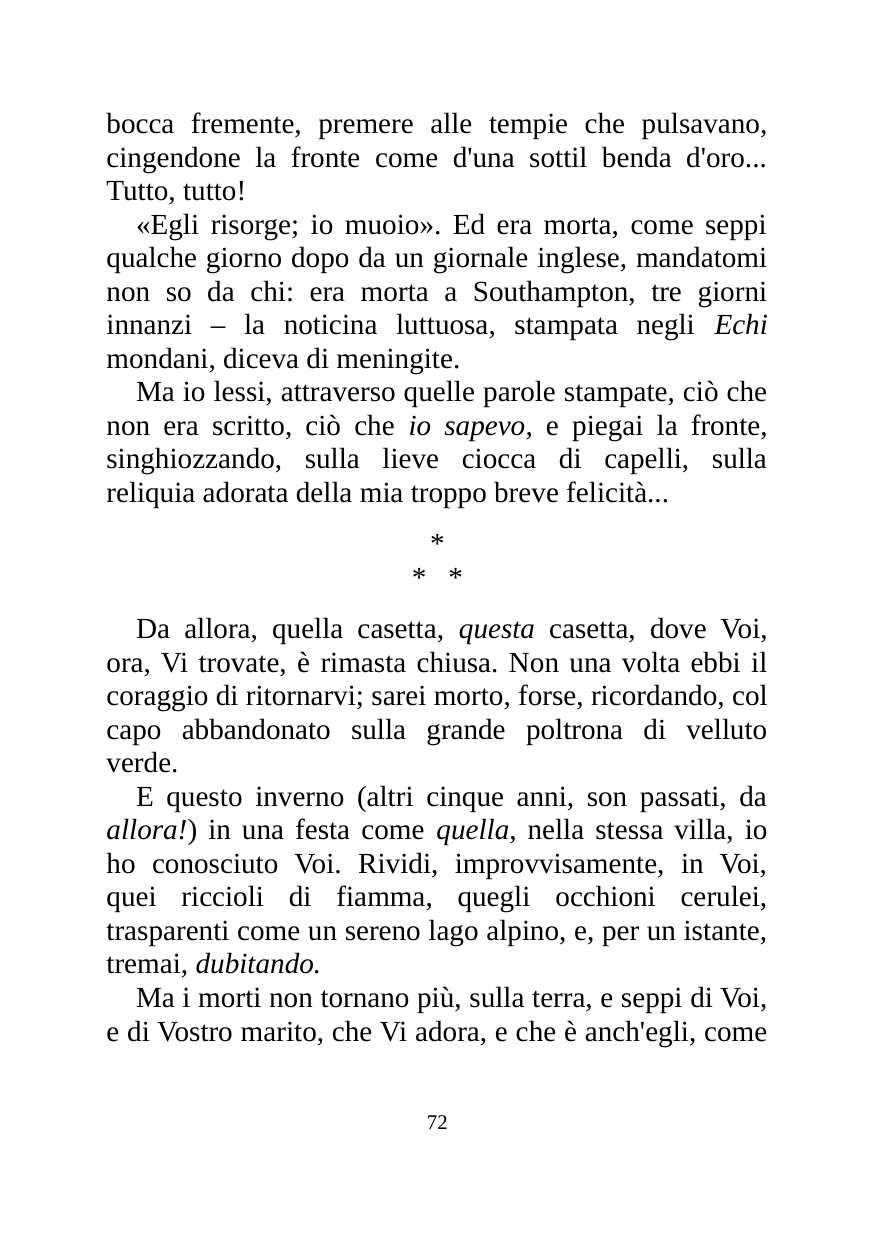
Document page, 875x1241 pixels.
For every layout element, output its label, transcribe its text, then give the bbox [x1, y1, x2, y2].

text bocca fremente, premere alle tempie che pulsavano, cingendone la fronte come d'una sottil benda d'oro... Tutto, tutto! [106, 106, 768, 207]
text * * * [106, 526, 768, 593]
text «Egli risorge; io muoio». Ed era morta, come seppi qualche giorno dopo da un giornale inglese, mandatomi non so da chi: era morta a Southampton, tre giorni innanzi – la noticina luttuosa, stampata negli Echi mondani, diceva di meningite. [106, 207, 768, 374]
text Ma io lessi, attraverso quelle parole stampate, ciò che non era scritto, ciò che io sapevo, e piegai la fronte, singhiozzando, sulla lieve ciocca di capelli, sulla reliquia adorata della mia troppo breve felicità... [106, 374, 768, 509]
text Da allora, quella casetta, questa casetta, dove Voi, ora, Vi trovate, è rimasta chiusa. Non una volta ebbi il coraggio di ritornarvi; sarei morto, forse, ricordando, col capo abbandonato sulla grande poltrona di velluto verde. [106, 611, 768, 779]
text Ma i morti non tornano più, sulla terra, e seppi di Voi, e di Vostro marito, che Vi adora, e che è anch'egli, come [106, 980, 768, 1047]
text E questo inverno (altri cinque anni, son passati, da allora!) in una festa come quella, nella stessa villa, io ho conosciuto Voi. Rividi, improvvisamente, in Voi, quei riccioli di fiamma, quegli occhioni cerulei, trasparenti come un sereno lago alpino, e, per un istante, tremai, dubitando. [106, 779, 768, 980]
